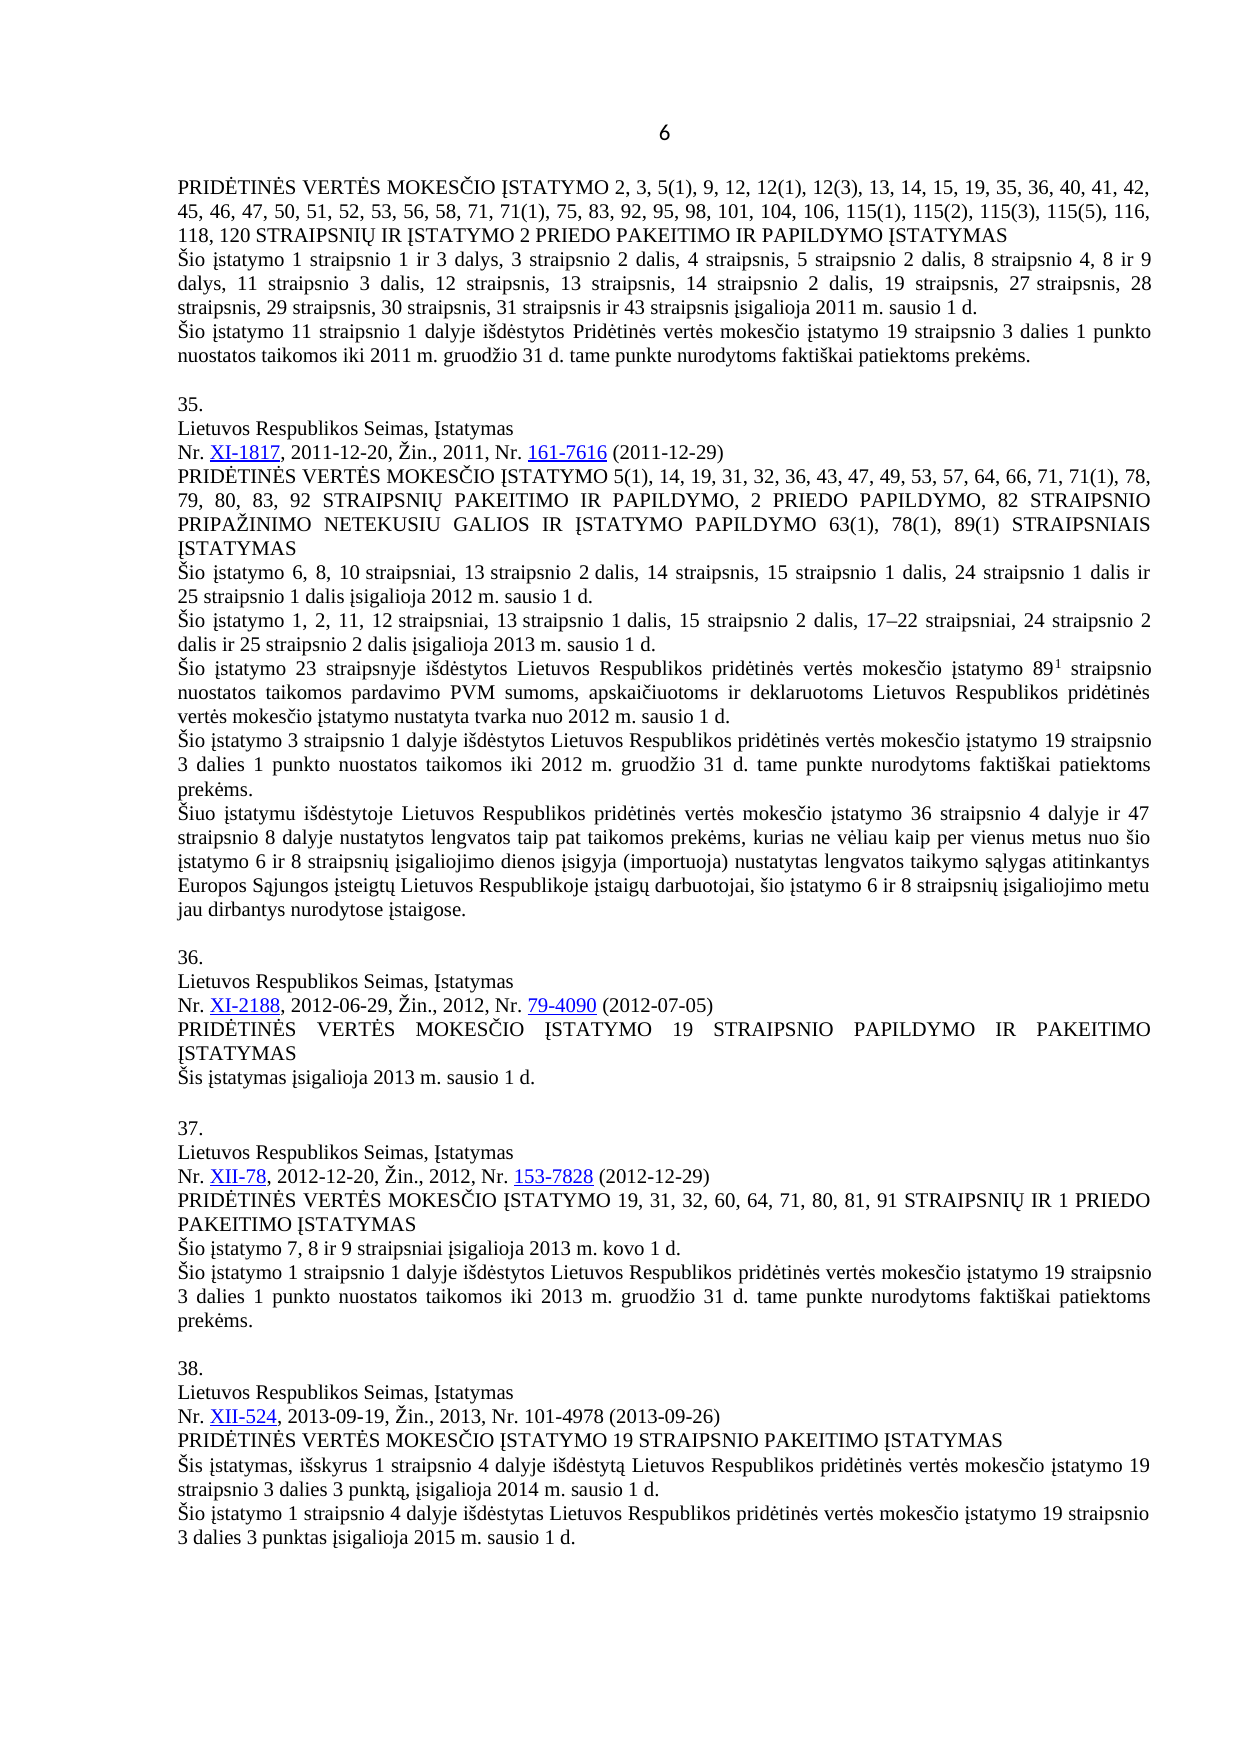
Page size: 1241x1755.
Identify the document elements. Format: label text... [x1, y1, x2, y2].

text Lietuvos Respublikos Seimas, Įstatymas [177, 416, 1152, 439]
text Nr. XII-78, 2012-12-20, Žin., 2012, Nr. 153-7828 (2012-12-29) [177, 1164, 1152, 1188]
text Lietuvos Respublikos Seimas, Įstatymas [177, 969, 1152, 993]
text PRIDĖTINĖS VERTĖS MOKESČIO ĮSTATYMO 2, 3, 5(1), 9, 12, 12(1), 12(3), 13, 14, 15, 19, 35, 36, 40, 41, 42, 45, 46, 47, 50, 51, 52, 53, 56, 58, 71, 71(1), 75, 83, 92, 95, 98, 101, 104, 106, 115(1), 115(2), 115(3), 115(5), 116, 118, 120 STRAIPSNIŲ IR ĮSTATYMO 2 PRIEDO PAKEITIMO IR PAPILDYMO ĮSTATYMAS [177, 175, 1152, 247]
text Nr. XII-524, 2013-09-19, Žin., 2013, Nr. 101-4978 (2013-09-26) [177, 1404, 1152, 1428]
text Šio įstatymo 3 straipsnio 1 dalyje išdėstytos Lietuvos Respublikos pridėtinės vertės mokesčio įstatymo 19 straipsnio 3 dalies 1 punkto nuostatos taikomos iki 2012 m. gruodžio 31 d. tame punkte nurodytoms faktiškai patiektoms prekėms. [177, 728, 1152, 801]
text Lietuvos Respublikos Seimas, Įstatymas [177, 1140, 1152, 1164]
text 38. [177, 1356, 1152, 1380]
text PRIDĖTINĖS VERTĖS MOKESČIO ĮSTATYMO 19 STRAIPSNIO PAPILDYMO IR PAKEITIMO ĮSTATYMAS [177, 1017, 1152, 1065]
text Šio įstatymo 1, 2, 11, 12 straipsniai, 13 straipsnio 1 dalis, 15 straipsnio 2 dalis, 17–22 straipsniai, 24 straipsnio 2 dalis ir 25 straipsnio 2 dalis įsigalioja 2013 m. sausio 1 d. [177, 608, 1152, 656]
text 36. [177, 945, 1152, 969]
text PRIDĖTINĖS VERTĖS MOKESČIO ĮSTATYMO 19, 31, 32, 60, 64, 71, 80, 81, 91 STRAIPSNIŲ IR 1 PRIEDO PAKEITIMO ĮSTATYMAS [177, 1188, 1152, 1236]
text PRIDĖTINĖS VERTĖS MOKESČIO ĮSTATYMO 5(1), 14, 19, 31, 32, 36, 43, 47, 49, 53, 57, 64, 66, 71, 71(1), 78, 79, 80, 83, 92 STRAIPSNIŲ PAKEITIMO IR PAPILDYMO, 2 PRIEDO PAPILDYMO, 82 STRAIPSNIO PRIPAŽINIMO NETEKUSIU GALIOS IR ĮSTATYMO PAPILDYMO 63(1), 78(1), 89(1) STRAIPSNIAIS ĮSTATYMAS [177, 464, 1152, 560]
text Šio įstatymo 1 straipsnio 1 dalyje išdėstytos Lietuvos Respublikos pridėtinės vertės mokesčio įstatymo 19 straipsnio 3 dalies 1 punkto nuostatos taikomos iki 2013 m. gruodžio 31 d. tame punkte nurodytoms faktiškai patiektoms prekėms. [177, 1260, 1152, 1332]
text 35. [177, 391, 1152, 416]
text Šis įstatymas įsigalioja 2013 m. sausio 1 d. [177, 1065, 1152, 1089]
text Nr. XI-1817, 2011-12-20, Žin., 2011, Nr. 161-7616 (2011-12-29) [177, 439, 1152, 464]
text Šio įstatymo 23 straipsnyje išdėstytos Lietuvos Respublikos pridėtinės vertės mokesčio įstatymo 891 straipsnio nuostatos taikomos pardavimo PVM sumoms, apskaičiuotoms ir deklaruotoms Lietuvos Respublikos pridėtinės vertės mokesčio įstatymo nustatyta tvarka nuo 2012 m. sausio 1 d. [177, 656, 1152, 728]
text Šio įstatymo 1 straipsnio 1 ir 3 dalys, 3 straipsnio 2 dalis, 4 straipsnis, 5 straipsnio 2 dalis, 8 straipsnio 4, 8 ir 9 dalys, 11 straipsnio 3 dalis, 12 straipsnis, 13 straipsnis, 14 straipsnio 2 dalis, 19 straipsnis, 27 straipsnis, 28 straipsnis, 29 straipsnis, 30 straipsnis, 31 straipsnis ir 43 straipsnis įsigalioja 2011 m. sausio 1 d. [177, 247, 1152, 319]
text 37. [177, 1116, 1152, 1140]
text Nr. XI-2188, 2012-06-29, Žin., 2012, Nr. 79-4090 (2012-07-05) [177, 993, 1152, 1017]
text Šio įstatymo 11 straipsnio 1 dalyje išdėstytos Pridėtinės vertės mokesčio įstatymo 19 straipsnio 3 dalies 1 punkto nuostatos taikomos iki 2011 m. gruodžio 31 d. tame punkte nurodytoms faktiškai patiektoms prekėms. [177, 319, 1152, 367]
text Šio įstatymo 6, 8, 10 straipsniai, 13 straipsnio 2 dalis, 14 straipsnis, 15 straipsnio 1 dalis, 24 straipsnio 1 dalis ir 25 straipsnio 1 dalis įsigalioja 2012 m. sausio 1 d. [177, 560, 1152, 608]
text PRIDĖTINĖS VERTĖS MOKESČIO ĮSTATYMO 19 STRAIPSNIO PAKEITIMO ĮSTATYMAS [177, 1428, 1152, 1452]
text Lietuvos Respublikos Seimas, Įstatymas [177, 1380, 1152, 1404]
text Šiuo įstatymu išdėstytoje Lietuvos Respublikos pridėtinės vertės mokesčio įstatymo 36 straipsnio 4 dalyje ir 47 straipsnio 8 dalyje nustatytos lengvatos taip pat taikomos prekėms, kurias ne vėliau kaip per vienus metus nuo šio įstatymo 6 ir 8 straipsnių įsigaliojimo dienos įsigyja (importuoja) nustatytas lengvatos taikymo sąlygas atitinkantys Europos Sąjungos įsteigtų Lietuvos Respublikoje įstaigų darbuotojai, šio įstatymo 6 ir 8 straipsnių įsigaliojimo metu jau dirbantys nurodytose įstaigose. [177, 801, 1152, 921]
text Šis įstatymas, išskyrus 1 straipsnio 4 dalyje išdėstytą Lietuvos Respublikos pridėtinės vertės mokesčio įstatymo 19 straipsnio 3 dalies 3 punktą, įsigalioja 2014 m. sausio 1 d. [177, 1452, 1152, 1501]
text Šio įstatymo 7, 8 ir 9 straipsniai įsigalioja 2013 m. kovo 1 d. [177, 1236, 1152, 1260]
text Šio įstatymo 1 straipsnio 4 dalyje išdėstytas Lietuvos Respublikos pridėtinės vertės mokesčio įstatymo 19 straipsnio 3 dalies 3 punktas įsigalioja 2015 m. sausio 1 d. [177, 1501, 1152, 1549]
